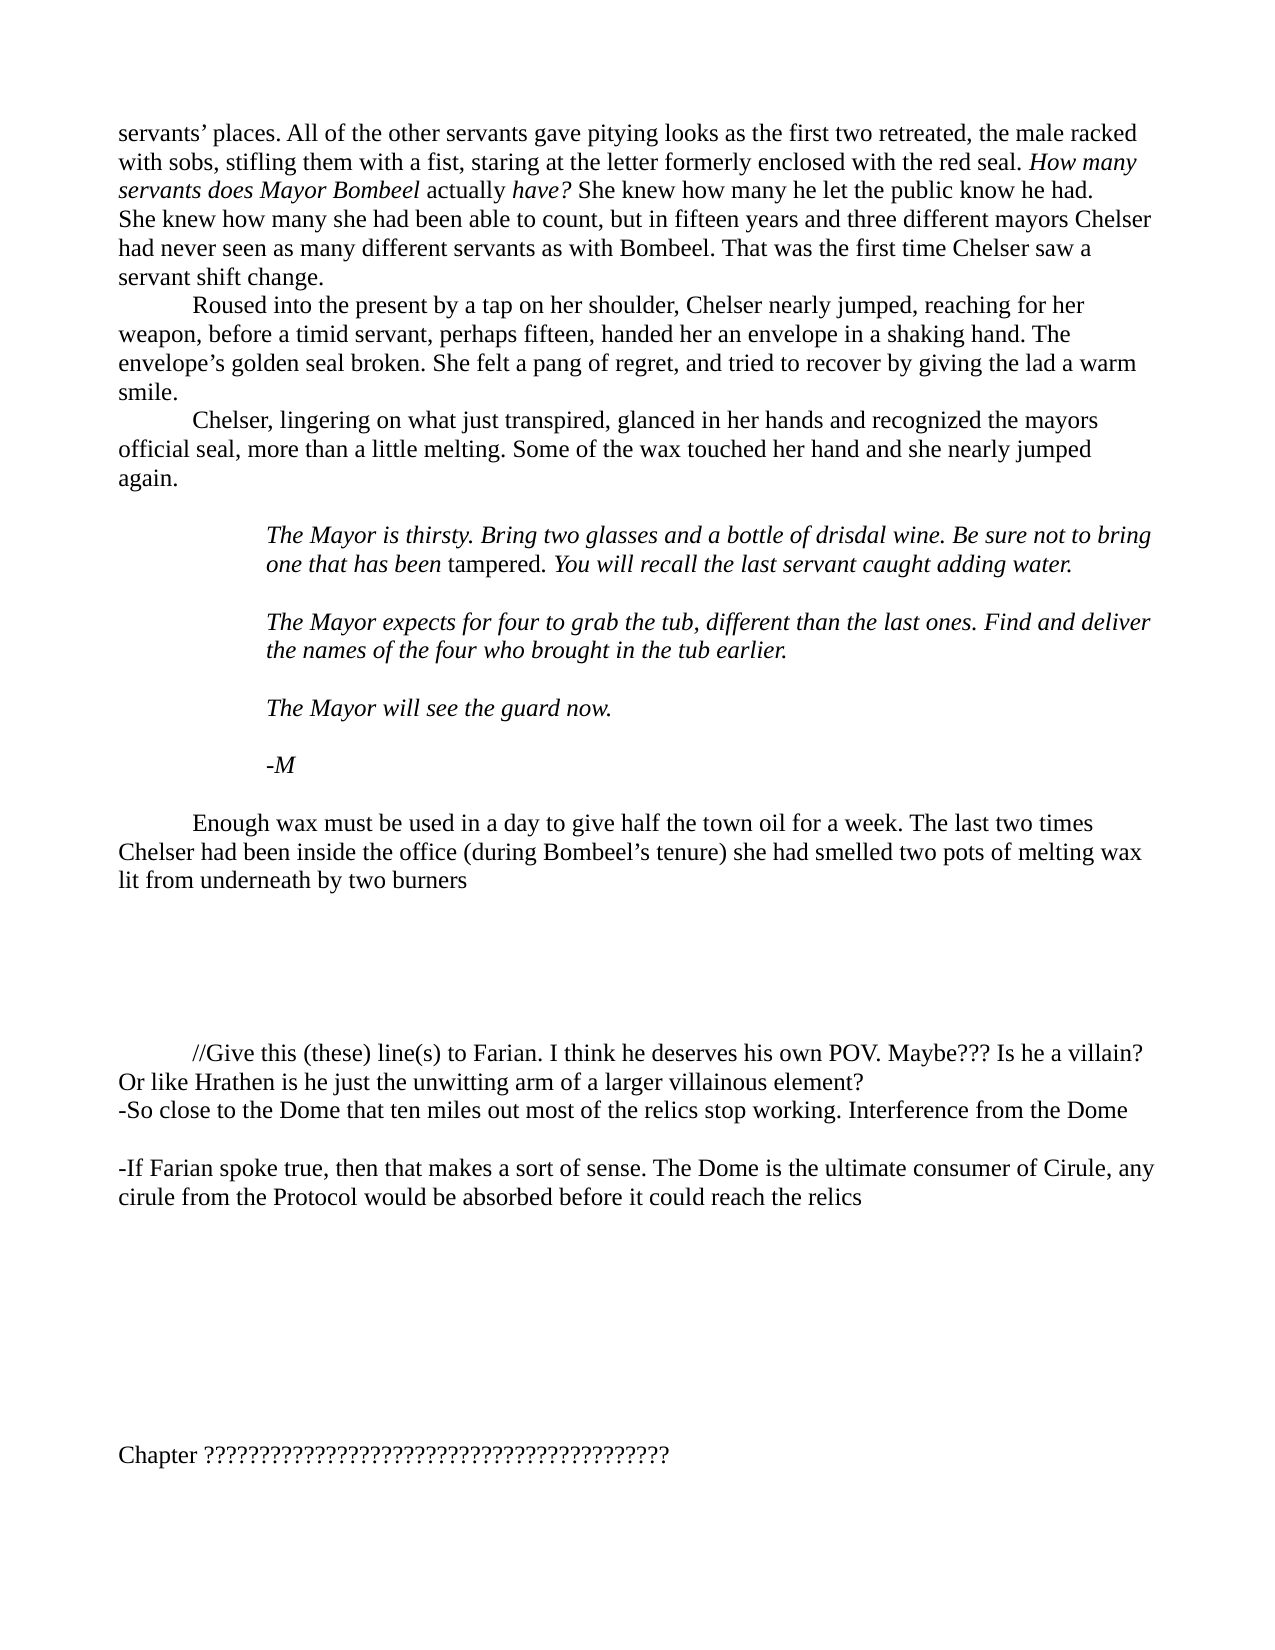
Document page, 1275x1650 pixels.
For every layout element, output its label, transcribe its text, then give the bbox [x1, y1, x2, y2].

text The Mayor will see the guard now. [118, 693, 1157, 722]
text -If Farian spoke true, then that makes a sort of sense. The Dome is the ultimate consumer of Cirule, any cirule from the Protocol would be absorbed before it could reach the relics [118, 1153, 1157, 1211]
text She knew how many she had been able to count, but in fifteen years and three different mayors Chelser had never seen as many different servants as with Bombeel. That was the first time Chelser saw a servant shift change. [118, 204, 1157, 291]
text //Give this (these) line(s) to Farian. I think he deserves his own POV. Maybe??? Is he a villain? Or like Hrathen is he just the unwitting arm of a larger villainous element? [118, 1038, 1157, 1096]
text Chapter ?????????????????????????????????????????? [118, 1412, 1157, 1469]
text The Mayor is thirsty. Bring two glasses and a bottle of drisdal wine. Be sure not to bring one that has been tampered. You will recall the last servant caught adding water. [266, 521, 1157, 578]
text servants’ places. All of the other servants gave pitying looks as the first two retreated, the male racked with sobs, stifling them with a fist, staring at the letter formerly enclosed with the red seal. How many servants does Mayor Bombeel actually have? She knew how many he let the public know he had. [118, 118, 1157, 204]
text -So close to the Dome that ten miles out most of the relics stop working. Interference from the Dome [118, 1096, 1157, 1124]
text Roused into the present by a tap on her shoulder, Chelser nearly jumped, reaching for her weapon, before a timid servant, perhaps fifteen, handed her an envelope in a shaking hand. The envelope’s golden seal broken. She felt a pang of regret, and tried to recover by giving the lad a warm smile. [118, 291, 1157, 406]
text Enough wax must be used in a day to give half the town oil for a week. The last two times Chelser had been inside the office (during Bombeel’s tenure) she had smelled two pots of melting wax lit from underneath by two burners [118, 808, 1157, 894]
text The Mayor expects for four to grab the tub, different than the last ones. Find and deliver the names of the four who brought in the tub earlier. [266, 607, 1157, 664]
text Chelser, lingering on what just transpired, glanced in her hands and recognized the mayors official seal, more than a little melting. Some of the wax touched her hand and she nearly jumped again. [118, 406, 1157, 492]
text -M [266, 751, 1157, 779]
